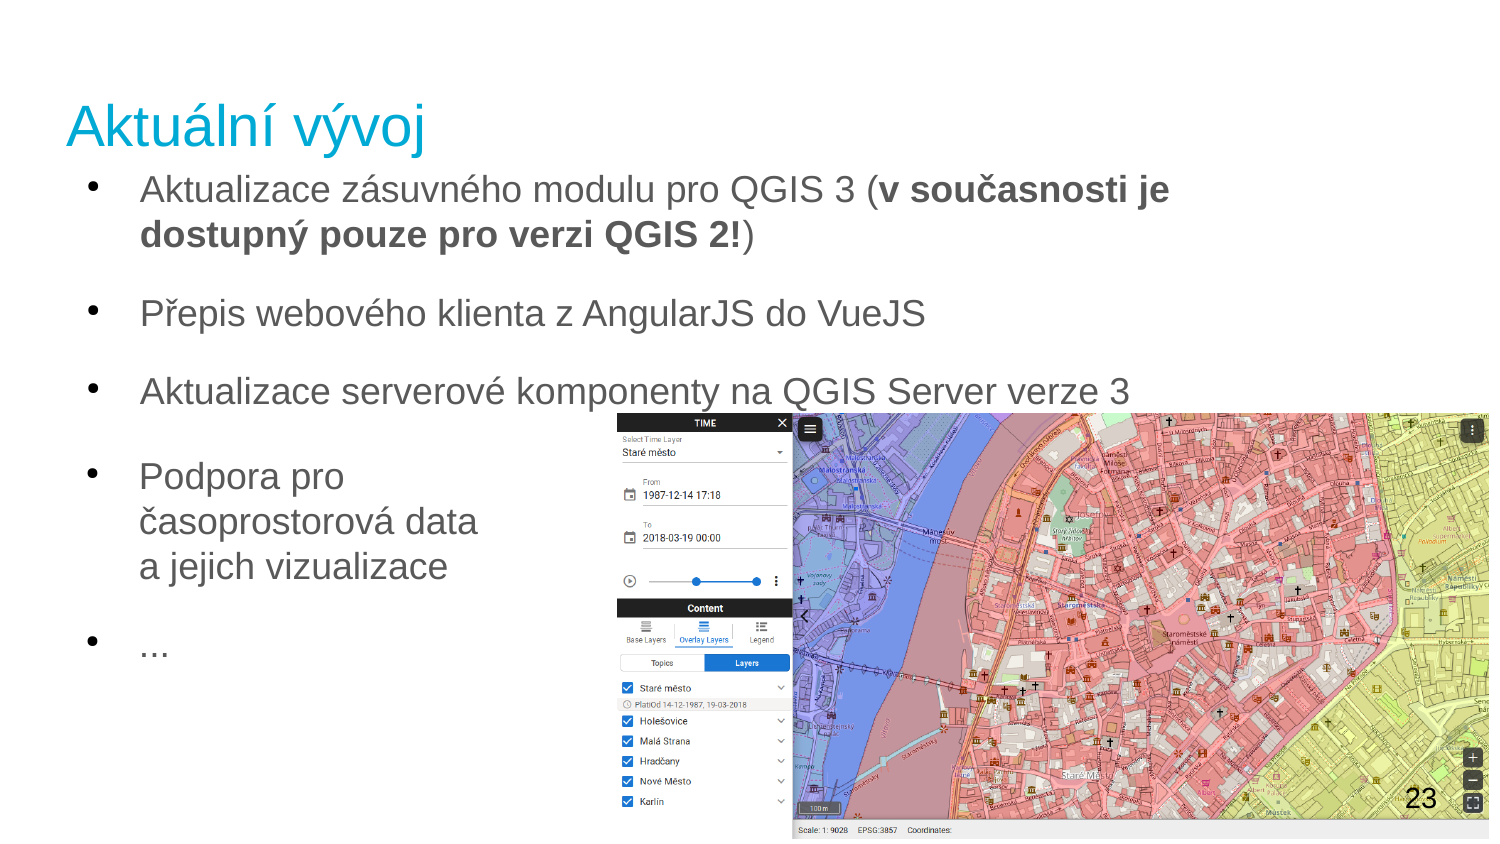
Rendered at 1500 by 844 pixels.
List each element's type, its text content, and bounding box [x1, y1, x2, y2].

list Aktualizace zásuvného modulu pro QGIS 3​⁠ (v současnosti je dostupný pouze pro verzi QGIS 2!) Přepis webového klienta z AngularJS do VueJS Aktualizace serverové komponenty na QGIS Server verze 3 [53, 150, 1328, 780]
title Aktuální vývoj [51, 72, 1449, 167]
slide_number 22 [1389, 764, 1480, 830]
picture [617, 413, 1489, 839]
list Podpora pro časoprostorová data a jejich vizualizace ... [53, 437, 538, 709]
